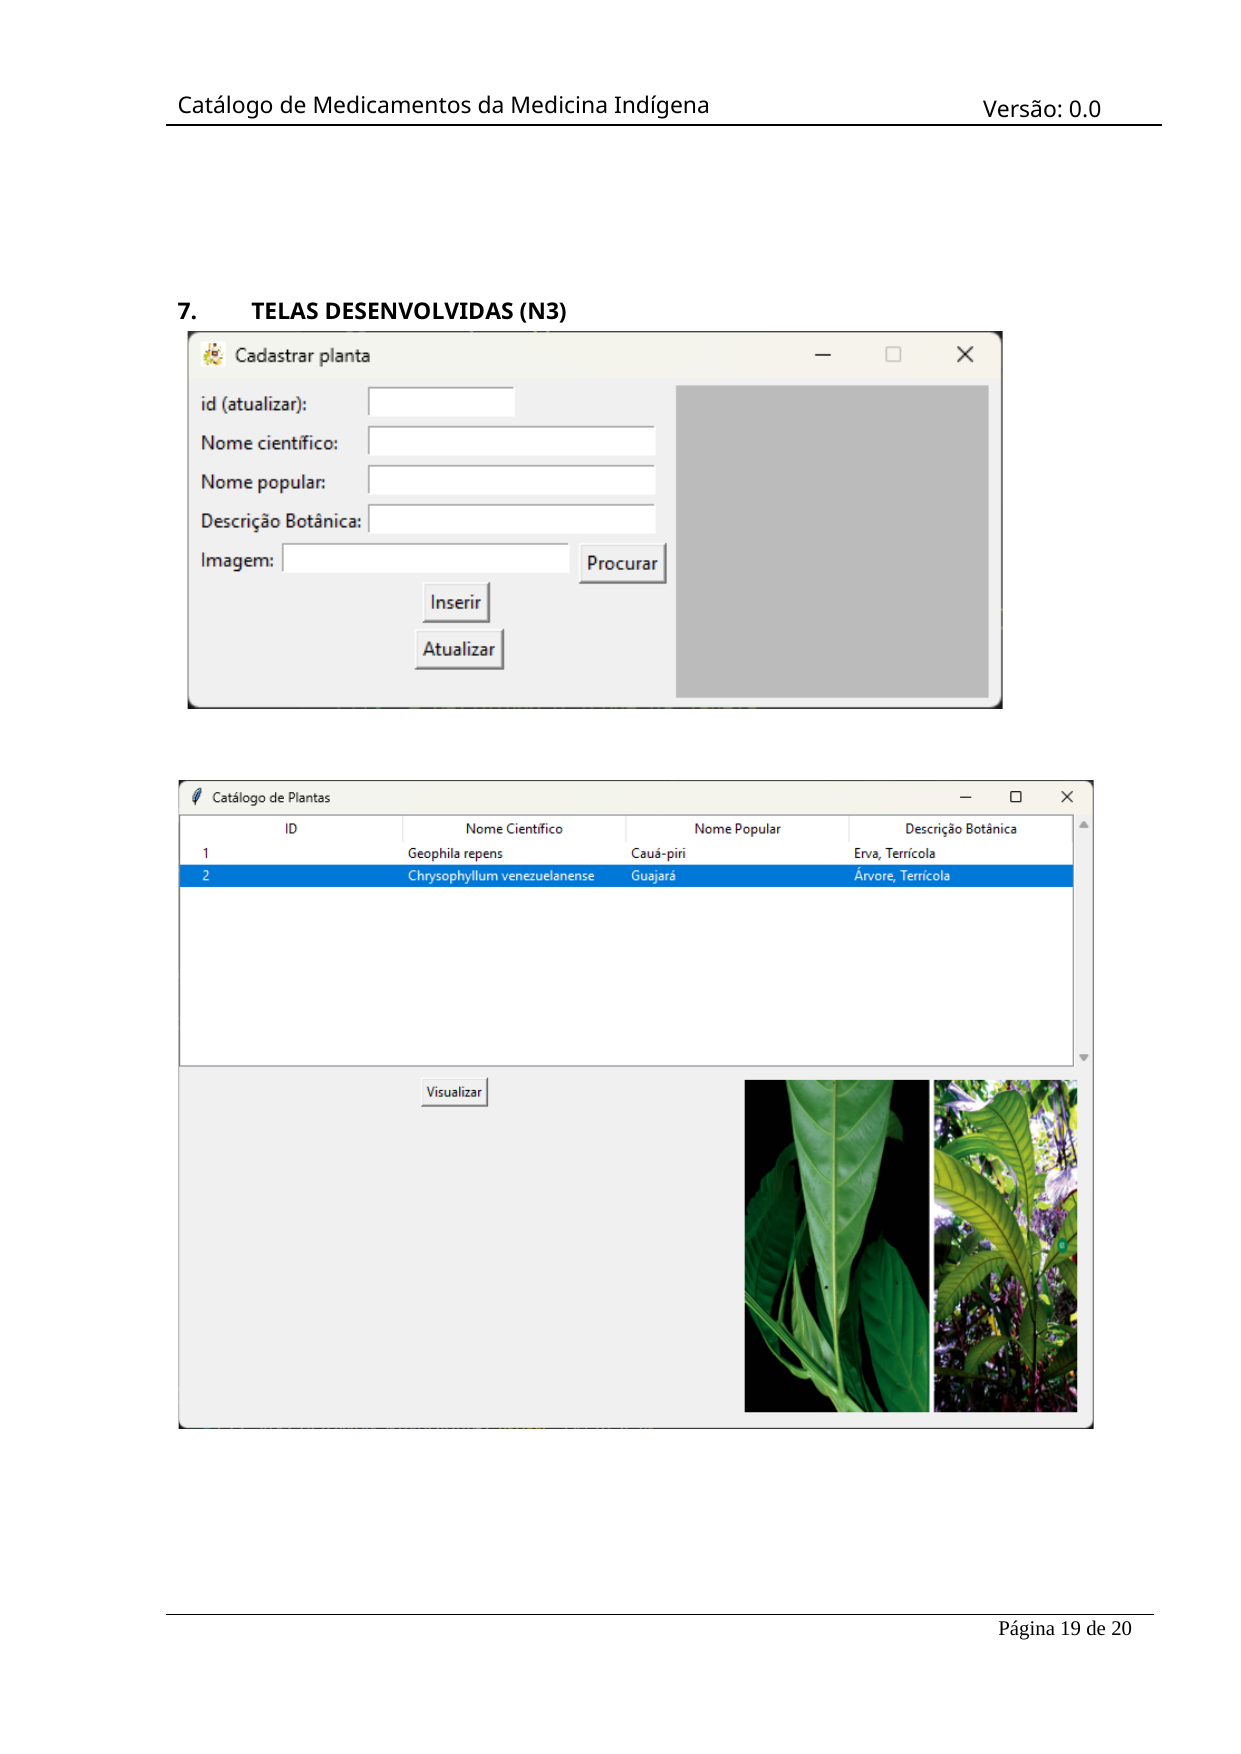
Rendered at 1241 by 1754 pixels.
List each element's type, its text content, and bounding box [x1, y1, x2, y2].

picture [187, 331, 1003, 709]
subtitle TELAS DESENVOLVIDAS (N3) [177, 295, 1092, 326]
picture [178, 780, 1094, 1429]
